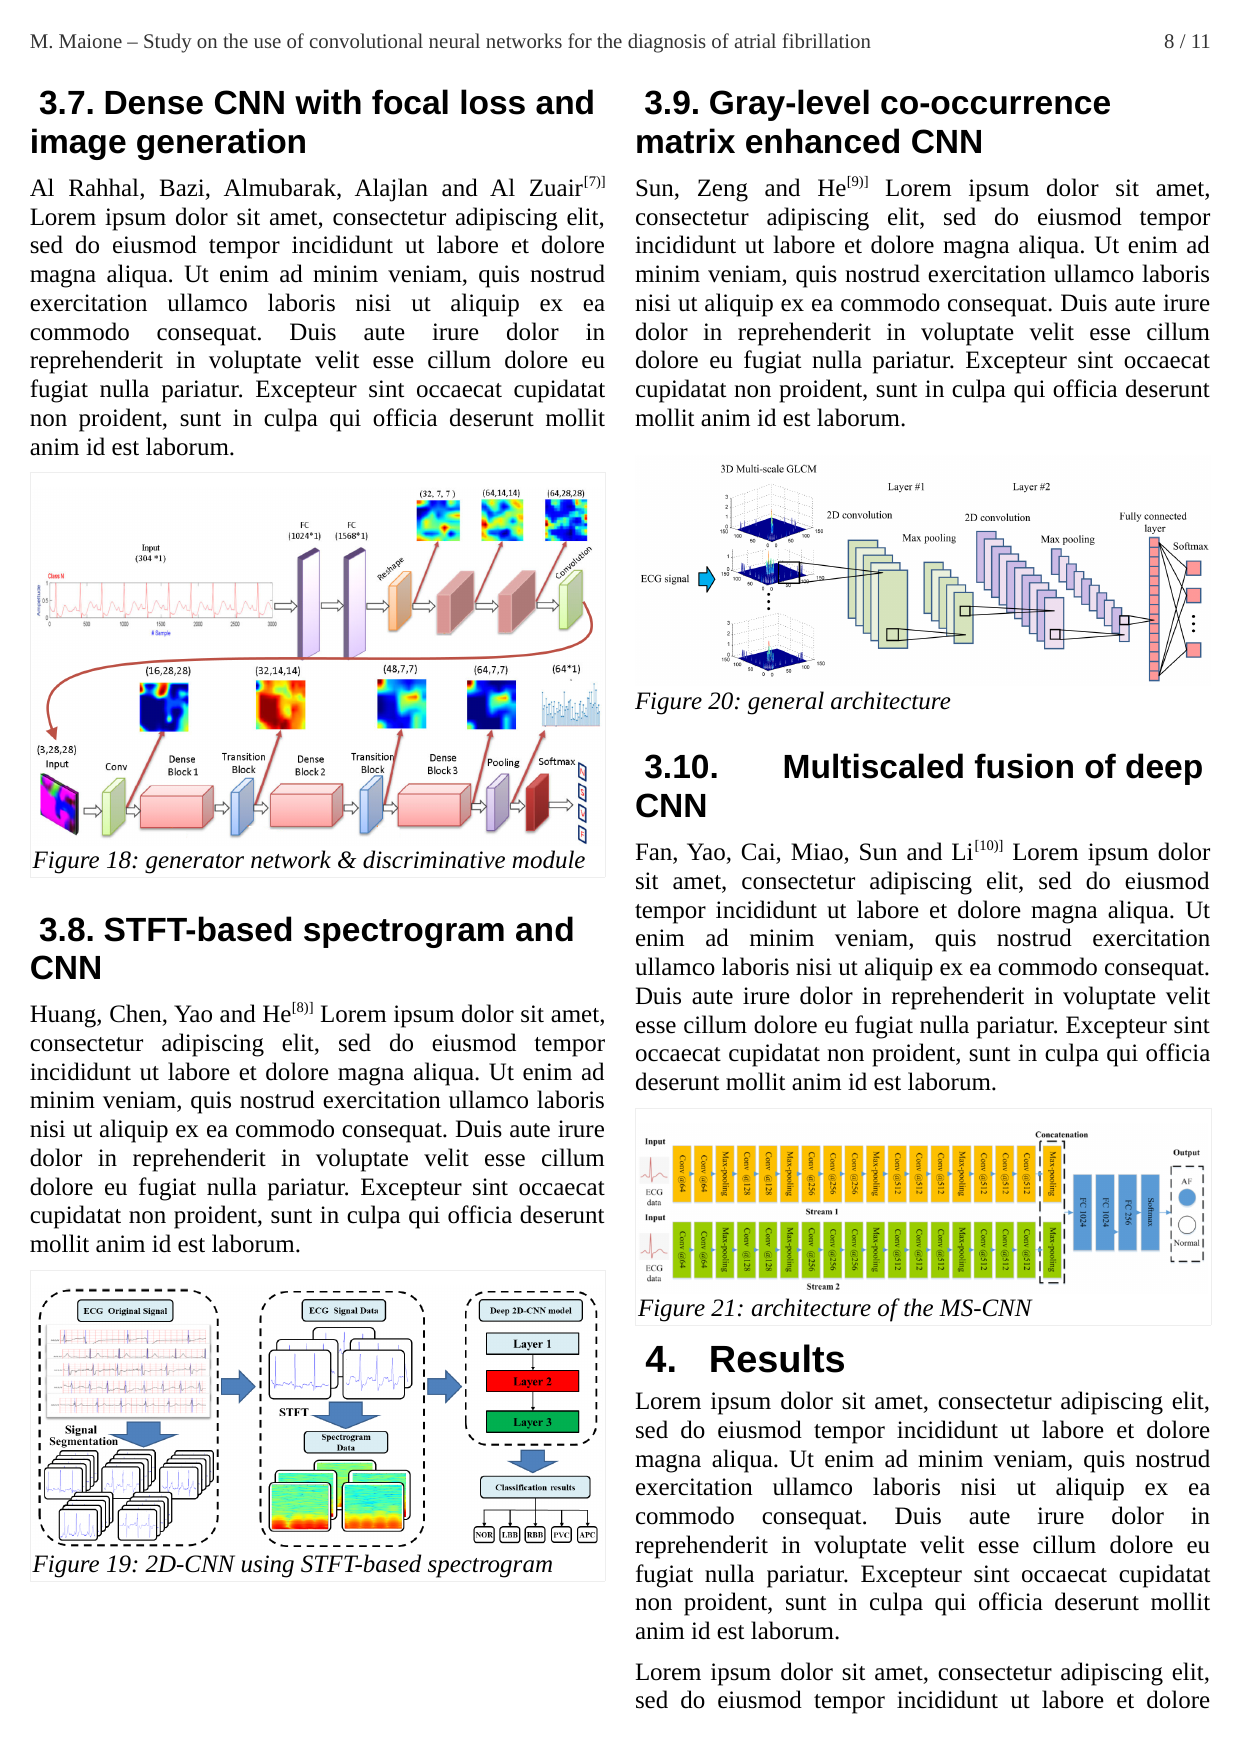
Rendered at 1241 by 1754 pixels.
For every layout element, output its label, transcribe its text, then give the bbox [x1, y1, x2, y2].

text Huang, Chen, Yao and He[8] Lorem ipsum dolor sit amet, consectetur adipiscing elit, sed do eiusmod tempor incididunt ut labore et dolore magna aliqua. Ut enim ad minim veniam, quis nostrud exercitation ullamco laboris nisi ut aliquip ex ea commodo consequat. Duis aute irure dolor in reprehenderit in voluptate velit esse cillum dolore eu fugiat nulla pariatur. Excepteur sint occaecat cupidatat non proident, sunt in culpa qui officia deserunt mollit anim id est laborum. [29, 999, 605, 1258]
picture [32, 487, 603, 846]
text Figure 18: generator network & discriminative module [32, 846, 602, 874]
text Figure 21: architecture of the MS-CNN [638, 1294, 1208, 1322]
text Sun, Zeng and He[9] Lorem ipsum dolor sit amet, consectetur adipiscing elit, sed do eiusmod tempor incididunt ut labore et dolore magna aliqua. Ut enim ad minim veniam, quis nostrud exercitation ullamco laboris nisi ut aliquip ex ea commodo consequat. Duis aute irure dolor in reprehenderit in voluptate velit esse cillum dolore eu fugiat nulla pariatur. Excepteur sint occaecat cupidatat non proident, sunt in culpa qui officia deserunt mollit anim id est laborum. [635, 173, 1211, 432]
picture [634, 455, 1211, 686]
text Figure 19: 2D-CNN using STFT-based spectrogram [32, 1550, 602, 1578]
subtitle Gray-level co-occurrence matrix enhanced CNN [635, 83, 1211, 160]
subtitle Results [635, 1337, 1211, 1380]
text Al Rahhal, Bazi, Almubarak, Alajlan and Al Zuair[7] Lorem ipsum dolor sit amet, consectetur adipiscing elit, sed do eiusmod tempor incididunt ut labore et dolore magna aliqua. Ut enim ad minim veniam, quis nostrud exercitation ullamco laboris nisi ut aliquip ex ea commodo consequat. Duis aute irure dolor in reprehenderit in voluptate velit esse cillum dolore eu fugiat nulla pariatur. Excepteur sint occaecat cupidatat non proident, sunt in culpa qui officia deserunt mollit anim id est laborum. [29, 173, 605, 460]
subtitle Multiscaled fusion of deep CNN [635, 747, 1211, 825]
picture [637, 1123, 1208, 1294]
text Fan, Yao, Cai, Miao, Sun and Li[10] Lorem ipsum dolor sit amet, consectetur adipiscing elit, sed do eiusmod tempor incididunt ut labore et dolore magna aliqua. Ut enim ad minim veniam, quis nostrud exercitation ullamco laboris nisi ut aliquip ex ea commodo consequat. Duis aute irure dolor in reprehenderit in voluptate velit esse cillum dolore eu fugiat nulla pariatur. Excepteur sint occaecat cupidatat non proident, sunt in culpa qui officia deserunt mollit anim id est laborum. [635, 837, 1211, 1096]
picture [32, 1285, 603, 1550]
subtitle STFT-based spectrogram and CNN [29, 909, 605, 987]
text Lorem ipsum dolor sit amet, consectetur adipiscing elit, sed do eiusmod tempor incididunt ut labore et dolore [635, 1657, 1211, 1714]
text Lorem ipsum dolor sit amet, consectetur adipiscing elit, sed do eiusmod tempor incididunt ut labore et dolore magna aliqua. Ut enim ad minim veniam, quis nostrud exercitation ullamco laboris nisi ut aliquip ex ea commodo consequat. Duis aute irure dolor in reprehenderit in voluptate velit esse cillum dolore eu fugiat nulla pariatur. Excepteur sint occaecat cupidatat non proident, sunt in culpa qui officia deserunt mollit anim id est laborum. [635, 1386, 1211, 1645]
text Figure 20: general architecture [635, 686, 1211, 715]
subtitle Dense CNN with focal loss and image generation [29, 83, 605, 160]
